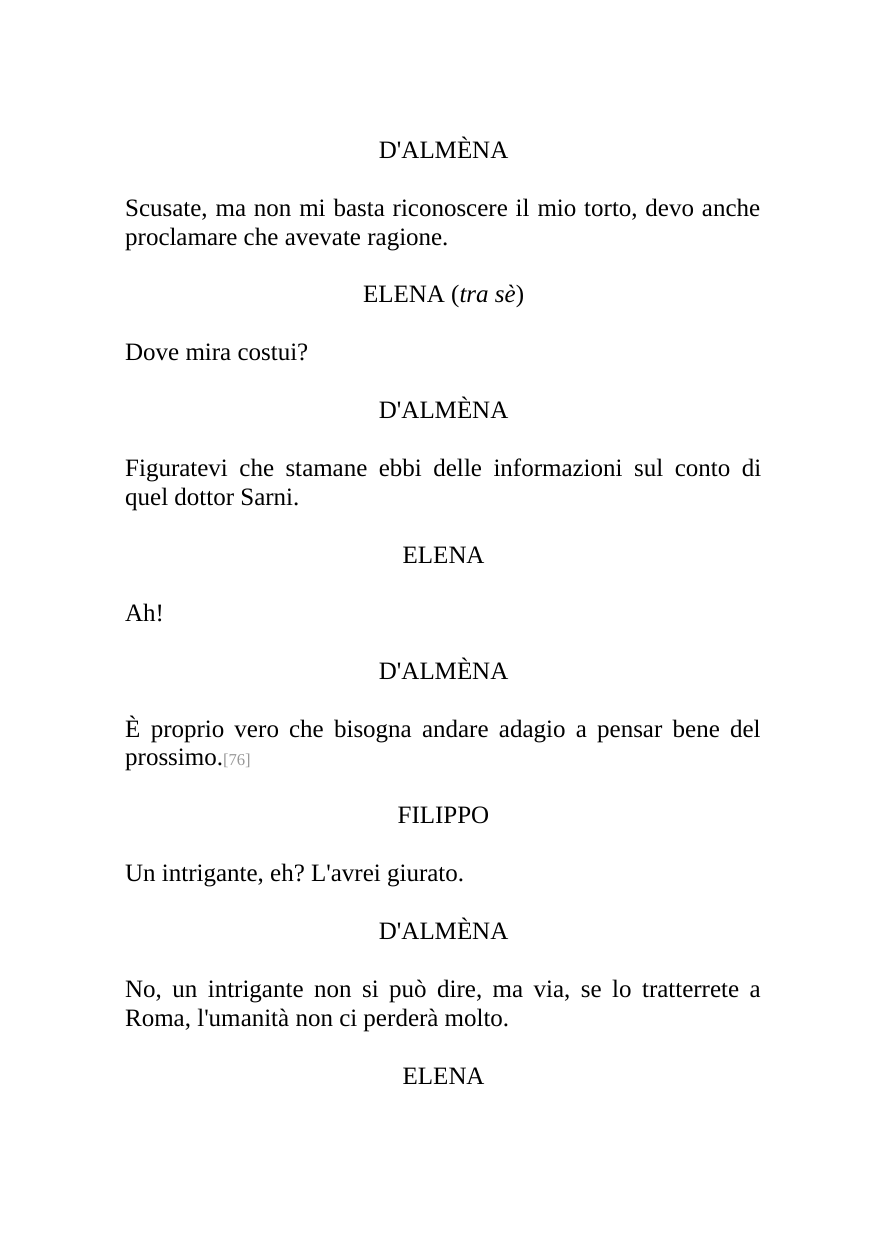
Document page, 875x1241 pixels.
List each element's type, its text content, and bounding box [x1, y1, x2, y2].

text D'ALMÈNA [125, 656, 762, 684]
text Ah! [125, 598, 762, 627]
text È proprio vero che bisogna andare adagio a pensar bene del prossimo.[76] [125, 714, 762, 771]
text No, un intrigante non si può dire, ma via, se lo tratterrete a Roma, l'umanità non ci perderà molto. [125, 974, 762, 1032]
text FILIPPO [125, 800, 762, 829]
text ELENA [125, 1061, 762, 1089]
text Figuratevi che stamane ebbi delle informazioni sul conto di quel dottor Sarni. [125, 453, 762, 511]
text ELENA (tra sè) [125, 279, 762, 308]
text Dove mira costui? [125, 337, 762, 366]
text D'ALMÈNA [125, 135, 762, 164]
text Un intrigante, eh? L'avrei giurato. [125, 858, 762, 887]
text ELENA [125, 540, 762, 569]
text D'ALMÈNA [125, 395, 762, 424]
text Scusate, ma non mi basta riconoscere il mio torto, devo anche proclamare che avevate ragione. [125, 193, 762, 250]
text D'ALMÈNA [125, 916, 762, 945]
